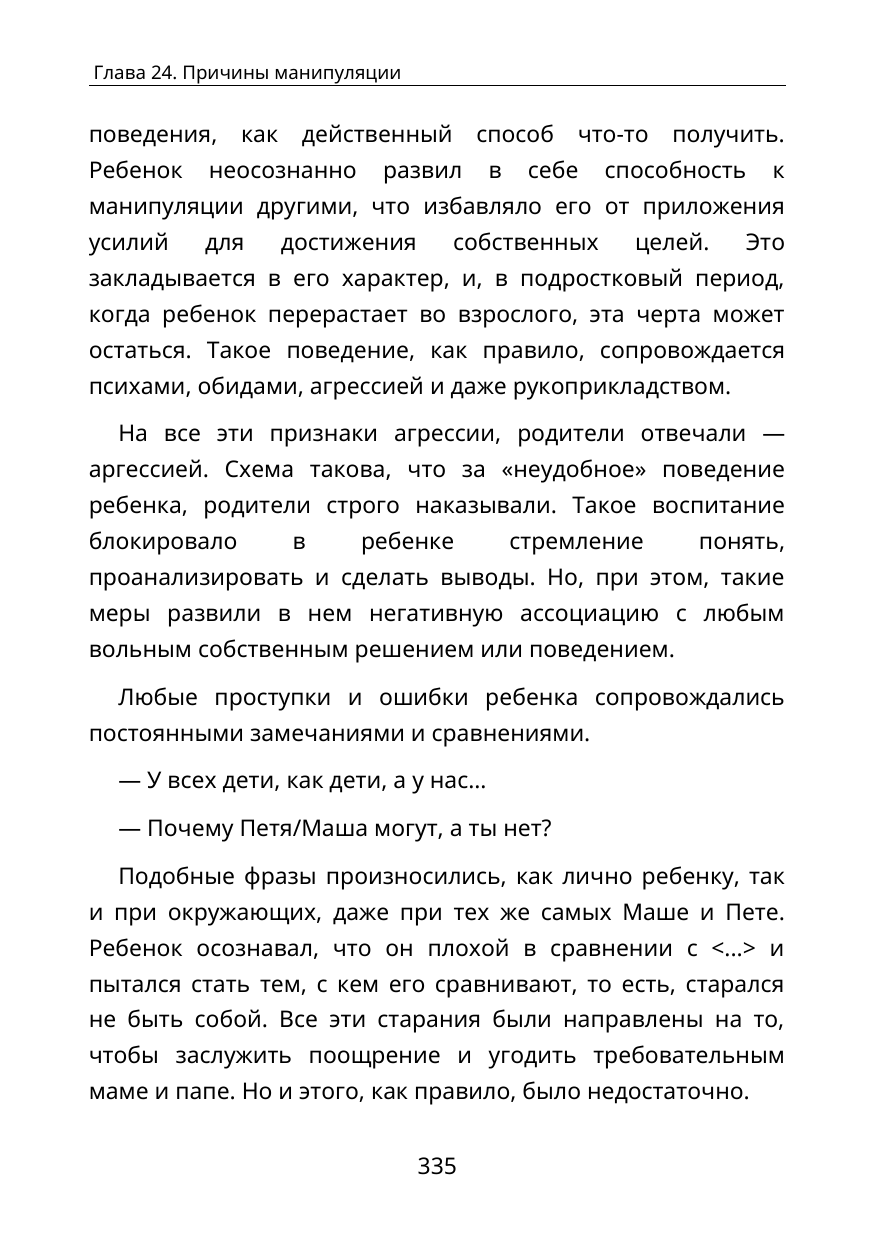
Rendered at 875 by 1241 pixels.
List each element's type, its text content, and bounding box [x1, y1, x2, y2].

text поведения, как действенный способ что-то получить. Ребенок неосознанно развил в себе способность к манипуляции другими, что избавляло его от приложения усилий для достижения собственных целей. Это закладывается в его характер, и, в подростковый период, когда ребенок перерастает во взрослого, эта черта может остаться. Такое поведение, как правило, сопровождается психами, обидами, агрессией и даже рукоприкладством. [88, 118, 786, 401]
text — Почему Петя/Маша могут, а ты нет? [88, 812, 786, 843]
text — У всех дети, как дети, а у нас… [88, 764, 786, 796]
text Подобные фразы произносились, как лично ребенку, так и при окружающих, даже при тех же самых Маше и Пете. Ребенок осознавал, что он плохой в сравнении с <...> и пытался стать тем, с кем его сравнивают, то есть, старался не быть собой. Все эти старания были направлены на то, чтобы заслужить поощрение и угодить требовательным маме и папе. Но и этого, как правило, было недостаточно. [88, 860, 786, 1107]
text На все эти признаки агрессии, родители отвечали — аргессией. Схема такова, что за «неудобное» поведение ребенка, родители строго наказывали. Такое воспитание блокировало в ребенке стремление понять, проанализировать и сделать выводы. Но, при этом, такие меры развили в нем негативную ассоциацию с любым вольным собственным решением или поведением. [88, 417, 786, 664]
text Любые проступки и ошибки ребенка сопровождались постоянными замечаниями и сравнениями. [88, 681, 786, 748]
